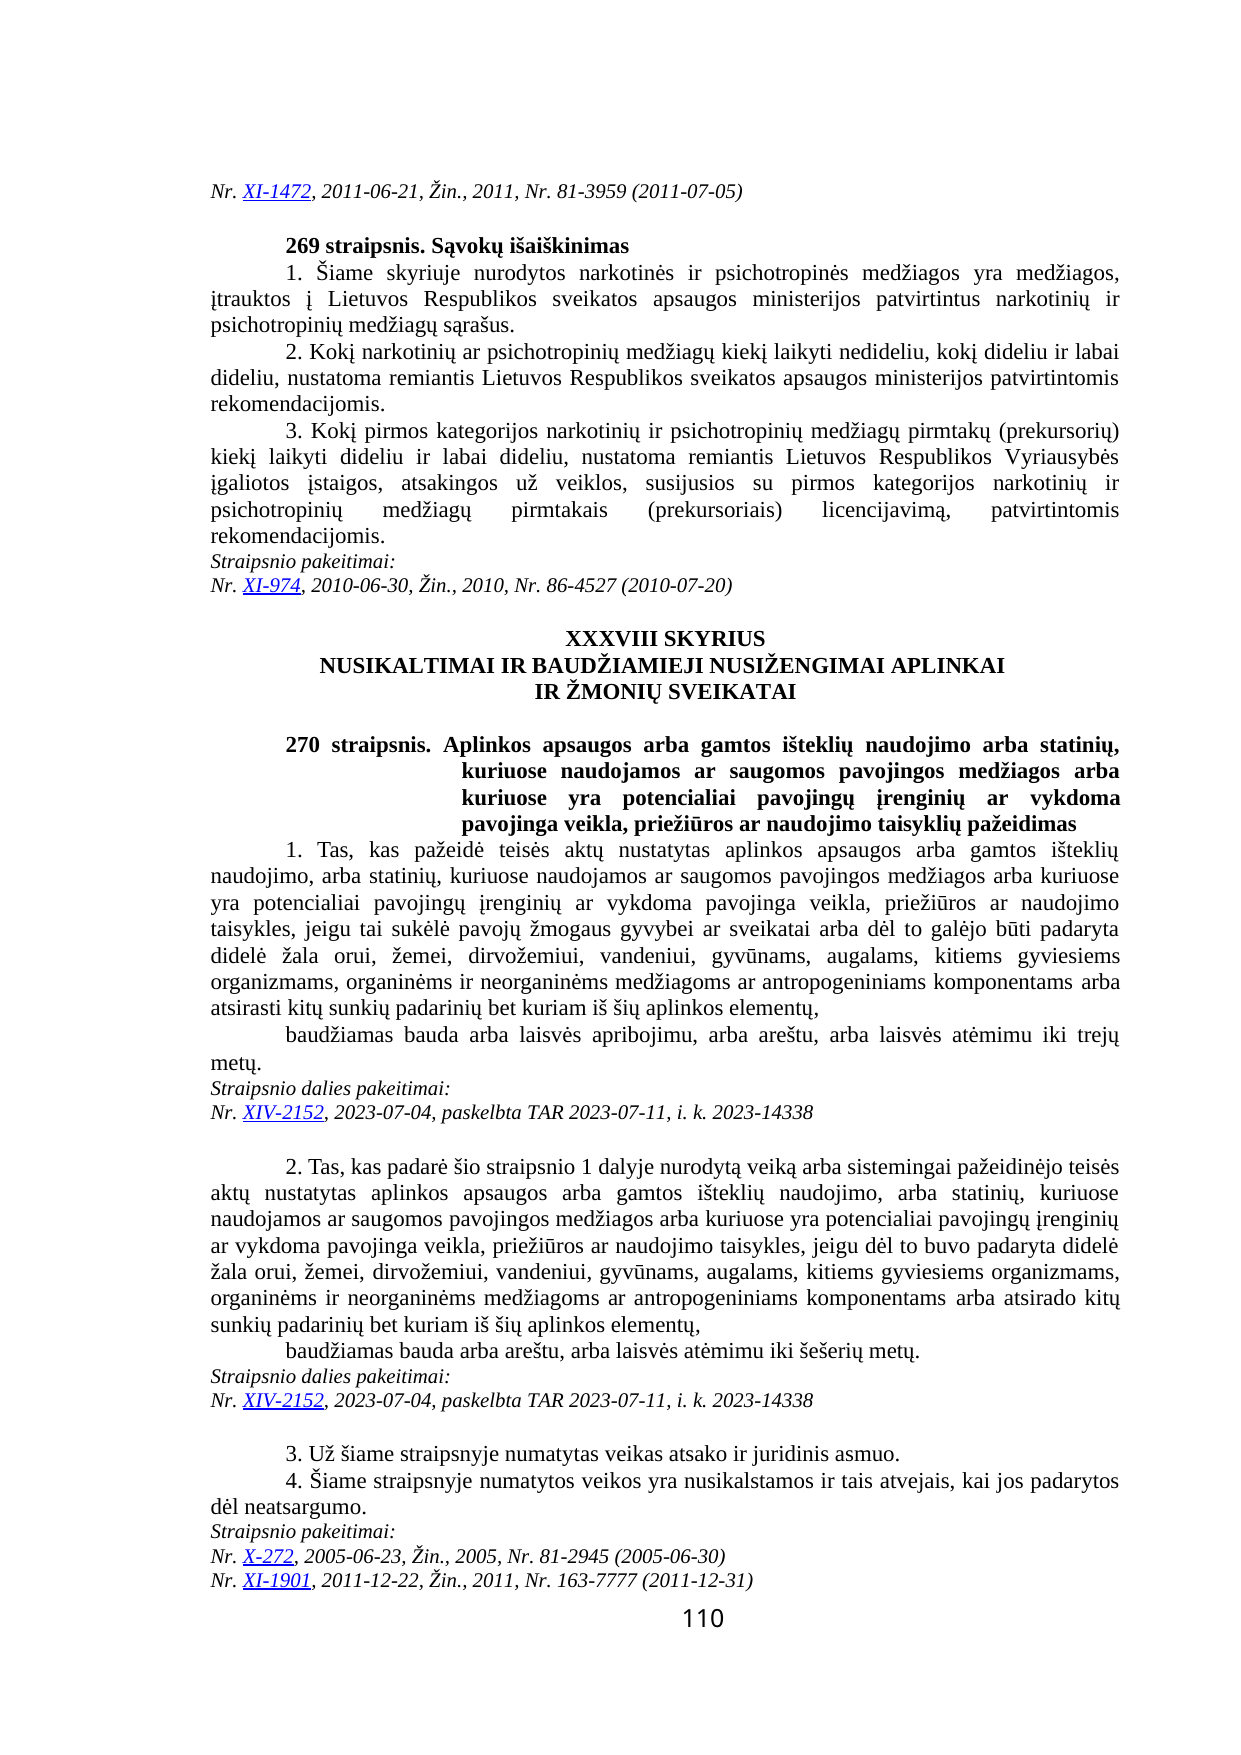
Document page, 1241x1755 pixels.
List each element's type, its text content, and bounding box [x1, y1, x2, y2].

text baudžiamas bauda arba areštu, arba laisvės atėmimu iki šešerių metų. [210, 1337, 1120, 1363]
text Straipsnio pakeitimai: [210, 1519, 1120, 1543]
text Nr. XI-974, 2010-06-30, Žin., 2010, Nr. 86-4527 (2010-07-20) [210, 573, 1120, 597]
text Straipsnio pakeitimai: [210, 548, 1120, 573]
text Straipsnio dalies pakeitimai: [210, 1363, 1120, 1388]
text 3. Kokį pirmos kategorijos narkotinių ir psichotropinių medžiagų pirmtakų (prekursorių) kiekį laikyti dideliu ir labai dideliu, nustatoma remiantis Lietuvos Respublikos Vyriausybės įgaliotos įstaigos, atsakingos už veiklos, susijusios su pirmos kategorijos narkotinių ir psichotropinių medžiagų pirmtakais (prekursoriais) licencijavimą, patvirtintomis rekomendacijomis. [210, 417, 1120, 548]
text Straipsnio dalies pakeitimai: [210, 1076, 1120, 1100]
text 270 straipsnis. Aplinkos apsaugos arba gamtos išteklių naudojimo arba statinių, kuriuose naudojamos ar saugomos pavojingos medžiagos arba kuriuose yra potencialiai pavojingų įrenginių ar vykdoma pavojinga veikla, priežiūros ar naudojimo taisyklių pažeidimas [285, 731, 1120, 836]
text NUSIKALTIMAI IR BAUDŽIAMIEJI NUSIŽENGIMAI APLINKAI IR ŽMONIŲ SVEIKATAI [210, 652, 1120, 704]
text 2. Kokį narkotinių ar psichotropinių medžiagų kiekį laikyti nedideliu, kokį dideliu ir labai dideliu, nustatoma remiantis Lietuvos Respublikos sveikatos apsaugos ministerijos patvirtintomis rekomendacijomis. [210, 338, 1120, 417]
text Nr. XI-1901, 2011-12-22, Žin., 2011, Nr. 163-7777 (2011-12-31) [210, 1568, 1120, 1592]
text 4. Šiame straipsnyje numatytos veikos yra nusikalstamos ir tais atvejais, kai jos padarytos dėl neatsargumo. [210, 1467, 1120, 1519]
text Nr. XIV-2152, 2023-07-04, paskelbta TAR 2023-07-11, i. k. 2023-14338 [210, 1388, 1120, 1412]
subtitle XXXVIII SKYRIUS [210, 625, 1120, 652]
text 1. Tas, kas pažeidė teisės aktų nustatytas aplinkos apsaugos arba gamtos išteklių naudojimo, arba statinių, kuriuose naudojamos ar saugomos pavojingos medžiagos arba kuriuose yra potencialiai pavojingų įrenginių ar vykdoma pavojinga veikla, priežiūros ar naudojimo taisykles, jeigu tai sukėlė pavojų žmogaus gyvybei ar sveikatai arba dėl to galėjo būti padaryta didelė žala orui, žemei, dirvožemiui, vandeniui, gyvūnams, augalams, kitiems gyviesiems organizmams, organinėms ir neorganinėms medžiagoms ar antropogeniniams komponentams arba atsirasti kitų sunkių padarinių bet kuriam iš šių aplinkos elementų, [210, 836, 1120, 1021]
text baudžiamas bauda arba laisvės apribojimu, arba areštu, arba laisvės atėmimu iki trejų metų. [210, 1021, 1120, 1076]
text Nr. XIV-2152, 2023-07-04, paskelbta TAR 2023-07-11, i. k. 2023-14338 [210, 1100, 1120, 1124]
text 269 straipsnis. Sąvokų išaiškinimas [210, 232, 1120, 259]
text Nr. X-272, 2005-06-23, Žin., 2005, Nr. 81-2945 (2005-06-30) [210, 1543, 1120, 1568]
text 1. Šiame skyriuje nurodytos narkotinės ir psichotropinės medžiagos yra medžiagos, įtrauktos į Lietuvos Respublikos sveikatos apsaugos ministerijos patvirtintus narkotinių ir psichotropinių medžiagų sąrašus. [210, 259, 1120, 338]
text 3. Už šiame straipsnyje numatytas veikas atsako ir juridinis asmuo. [210, 1440, 1120, 1467]
text Nr. XI-1472, 2011-06-21, Žin., 2011, Nr. 81-3959 (2011-07-05) [210, 179, 1120, 203]
text 2. Tas, kas padarė šio straipsnio 1 dalyje nurodytą veiką arba sistemingai pažeidinėjo teisės aktų nustatytas aplinkos apsaugos arba gamtos išteklių naudojimo, arba statinių, kuriuose naudojamos ar saugomos pavojingos medžiagos arba kuriuose yra potencialiai pavojingų įrenginių ar vykdoma pavojinga veikla, priežiūros ar naudojimo taisykles, jeigu dėl to buvo padaryta didelė žala orui, žemei, dirvožemiui, vandeniui, gyvūnams, augalams, kitiems gyviesiems organizmams, organinėms ir neorganinėms medžiagoms ar antropogeniniams komponentams arba atsirado kitų sunkių padarinių bet kuriam iš šių aplinkos elementų, [210, 1153, 1120, 1337]
